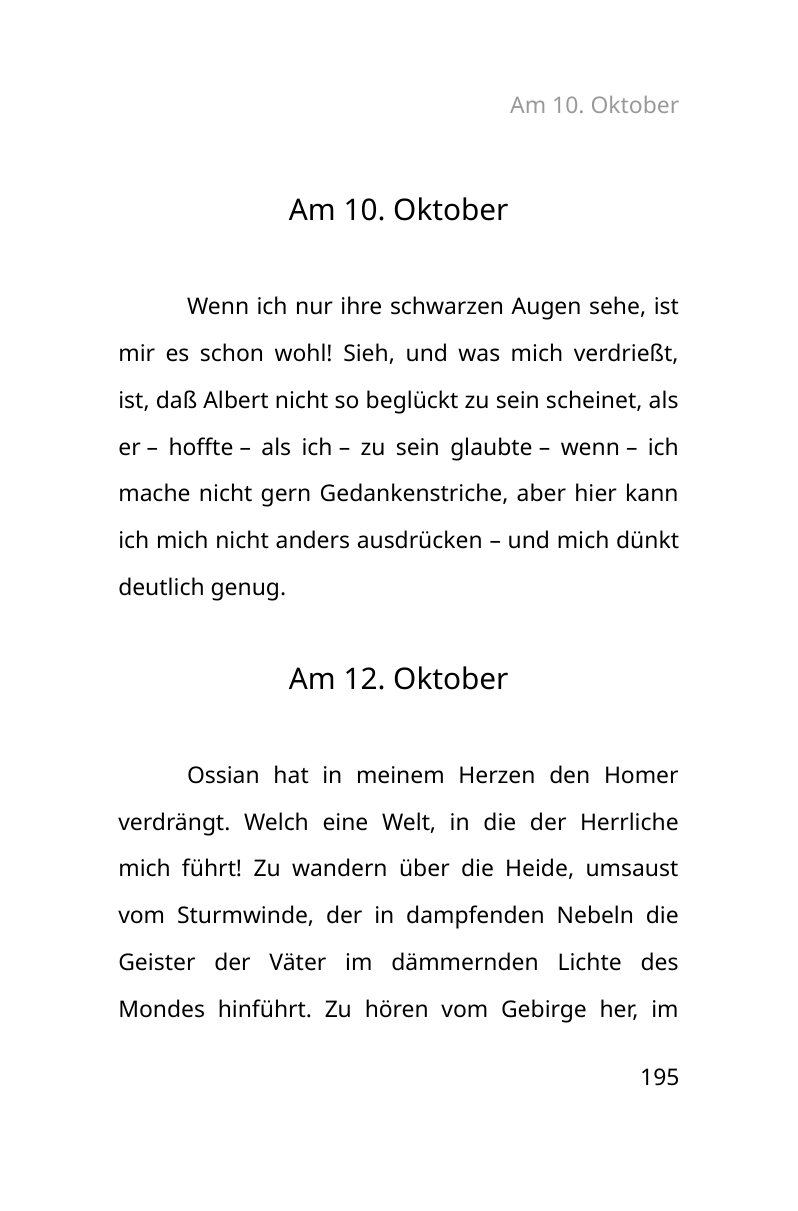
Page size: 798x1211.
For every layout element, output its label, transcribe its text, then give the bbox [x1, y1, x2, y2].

subtitle Am 10. Oktober [118, 149, 679, 229]
subtitle Am 12. Oktober [118, 653, 679, 698]
text Ossian hat in meinem Herzen den Homer verdrängt. Welch eine Welt, in die der Herrliche mich führt! Zu wandern über die Heide, umsaust vom Sturmwinde, der in dampfenden Nebeln die Geister der Väter im dämmernden Lichte des Mondes hinführt. Zu hören vom Gebirge her, im [118, 722, 679, 1024]
text Wenn ich nur ihre schwarzen Augen sehe, ist mir es schon wohl! Sieh, und was mich verdrießt, ist, daß Albert nicht so beglückt zu sein scheinet, als er – hoffte – als ich – zu sein glaubte – wenn – ich mache nicht gern Gedankenstriche, aber hier kann ich mich nicht anders ausdrücken – und mich dünkt deutlich genug. [118, 253, 679, 602]
